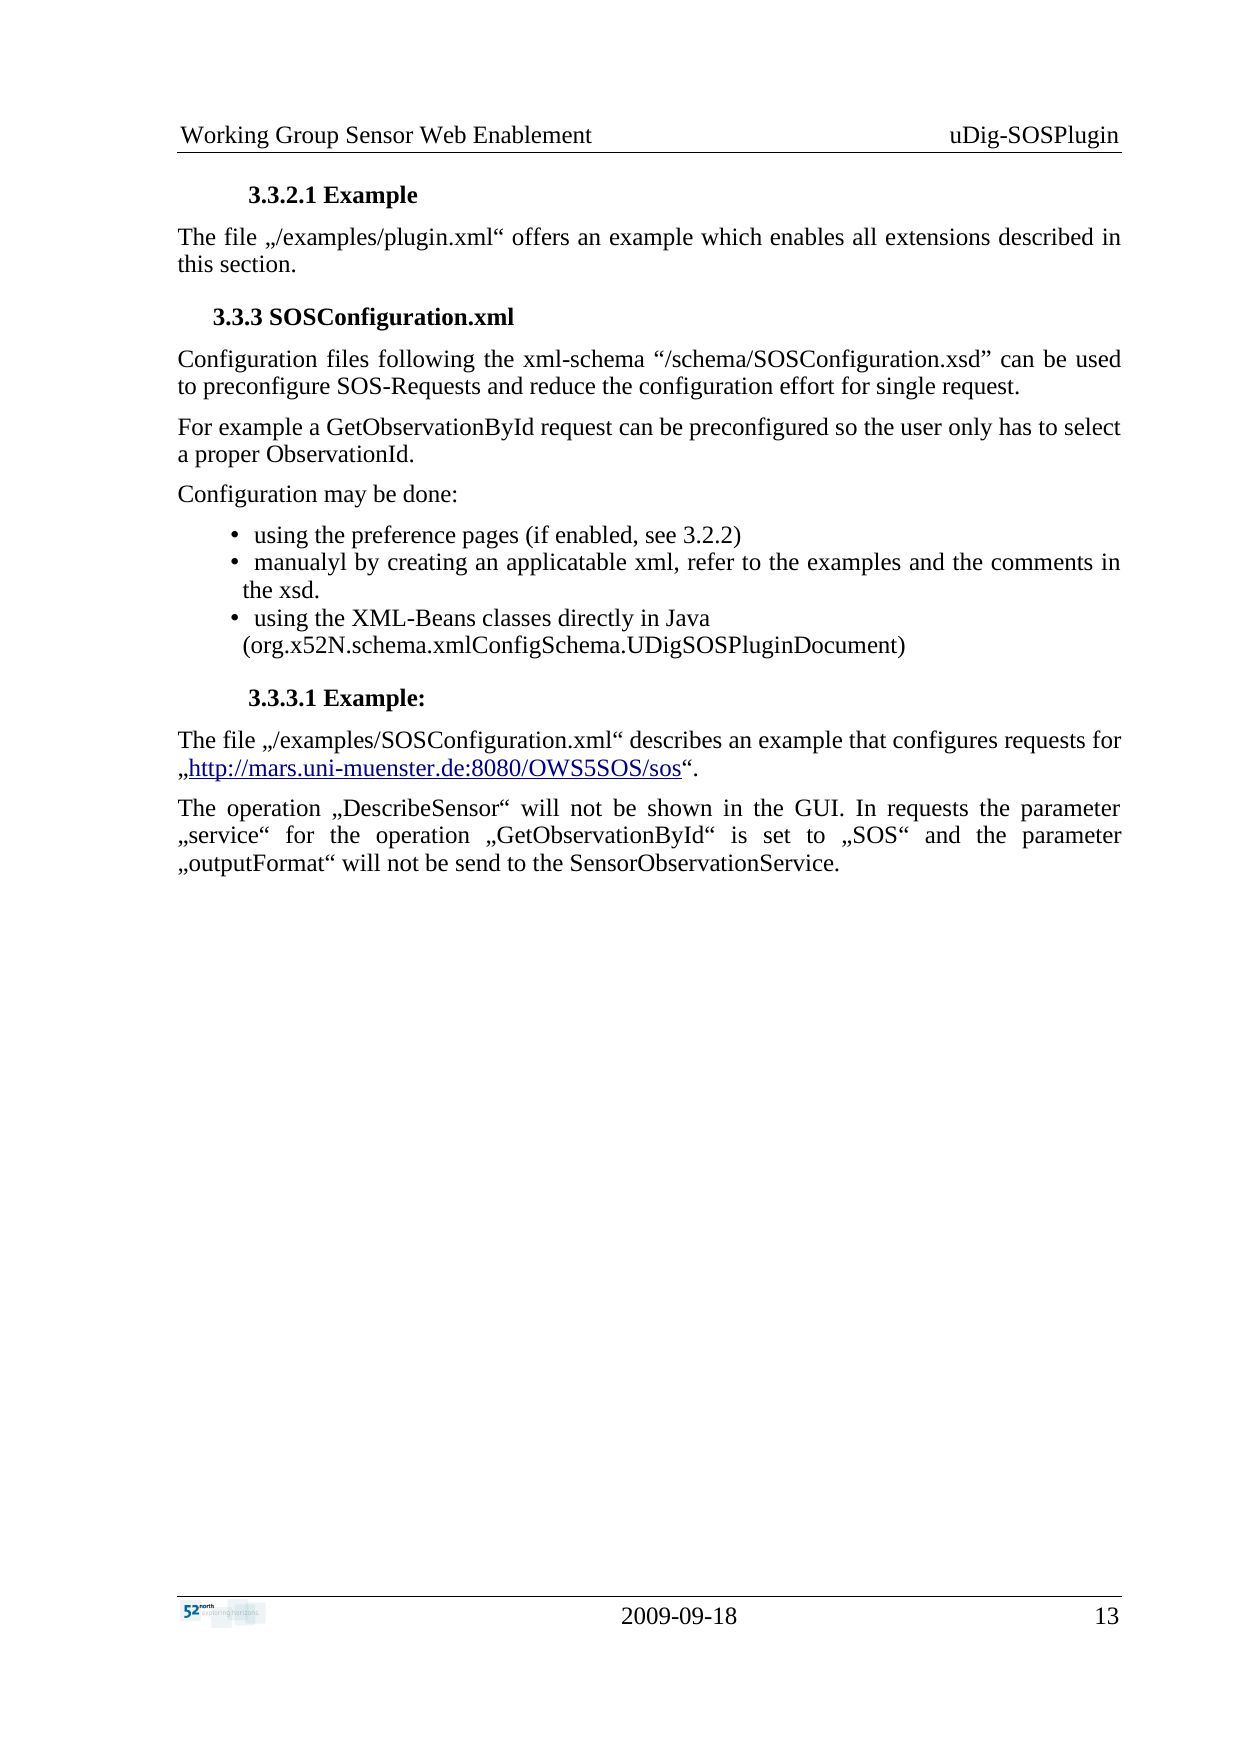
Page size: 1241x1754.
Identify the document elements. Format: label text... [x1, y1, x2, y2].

list using the preference pages (if enabled, see 3.2.2) [242, 521, 1122, 548]
text The file „/examples/plugin.xml“ offers an example which enables all extensions described in this section. [177, 223, 1122, 278]
list manualyl by creating an applicatable xml, refer to the examples and the comments in the xsd. [242, 548, 1122, 604]
list using the XML-Beans classes directly in Java (org.x52N.schema.xmlConfigSchema.UDigSOSPluginDocument) [242, 604, 1122, 659]
subtitle Example: [248, 684, 1122, 712]
text Configuration may be done: [177, 481, 1122, 508]
subtitle Example [248, 181, 1122, 209]
picture [180, 1599, 266, 1628]
text The file „/examples/SOSConfiguration.xml“ describes an example that configures requests for „http://mars.uni-muenster.de:8080/OWS5SOS/sos“. [177, 726, 1122, 781]
text The operation „DescribeSensor“ will not be shown in the GUI. In requests the parameter „service“ for the operation „GetObservationById“ is set to „SOS“ and the parameter „outputFormat“ will not be send to the SensorObservationService. [177, 794, 1122, 877]
text Configuration files following the xml-schema “/schema/SOSConfiguration.xsd” can be used to preconfigure SOS-Requests and reduce the configuration effort for single request. [177, 345, 1122, 400]
subtitle SOSConfiguration.xml [213, 303, 1122, 331]
text For example a GetObservationById request can be preconfigured so the user only has to select a proper ObservationId. [177, 413, 1122, 468]
